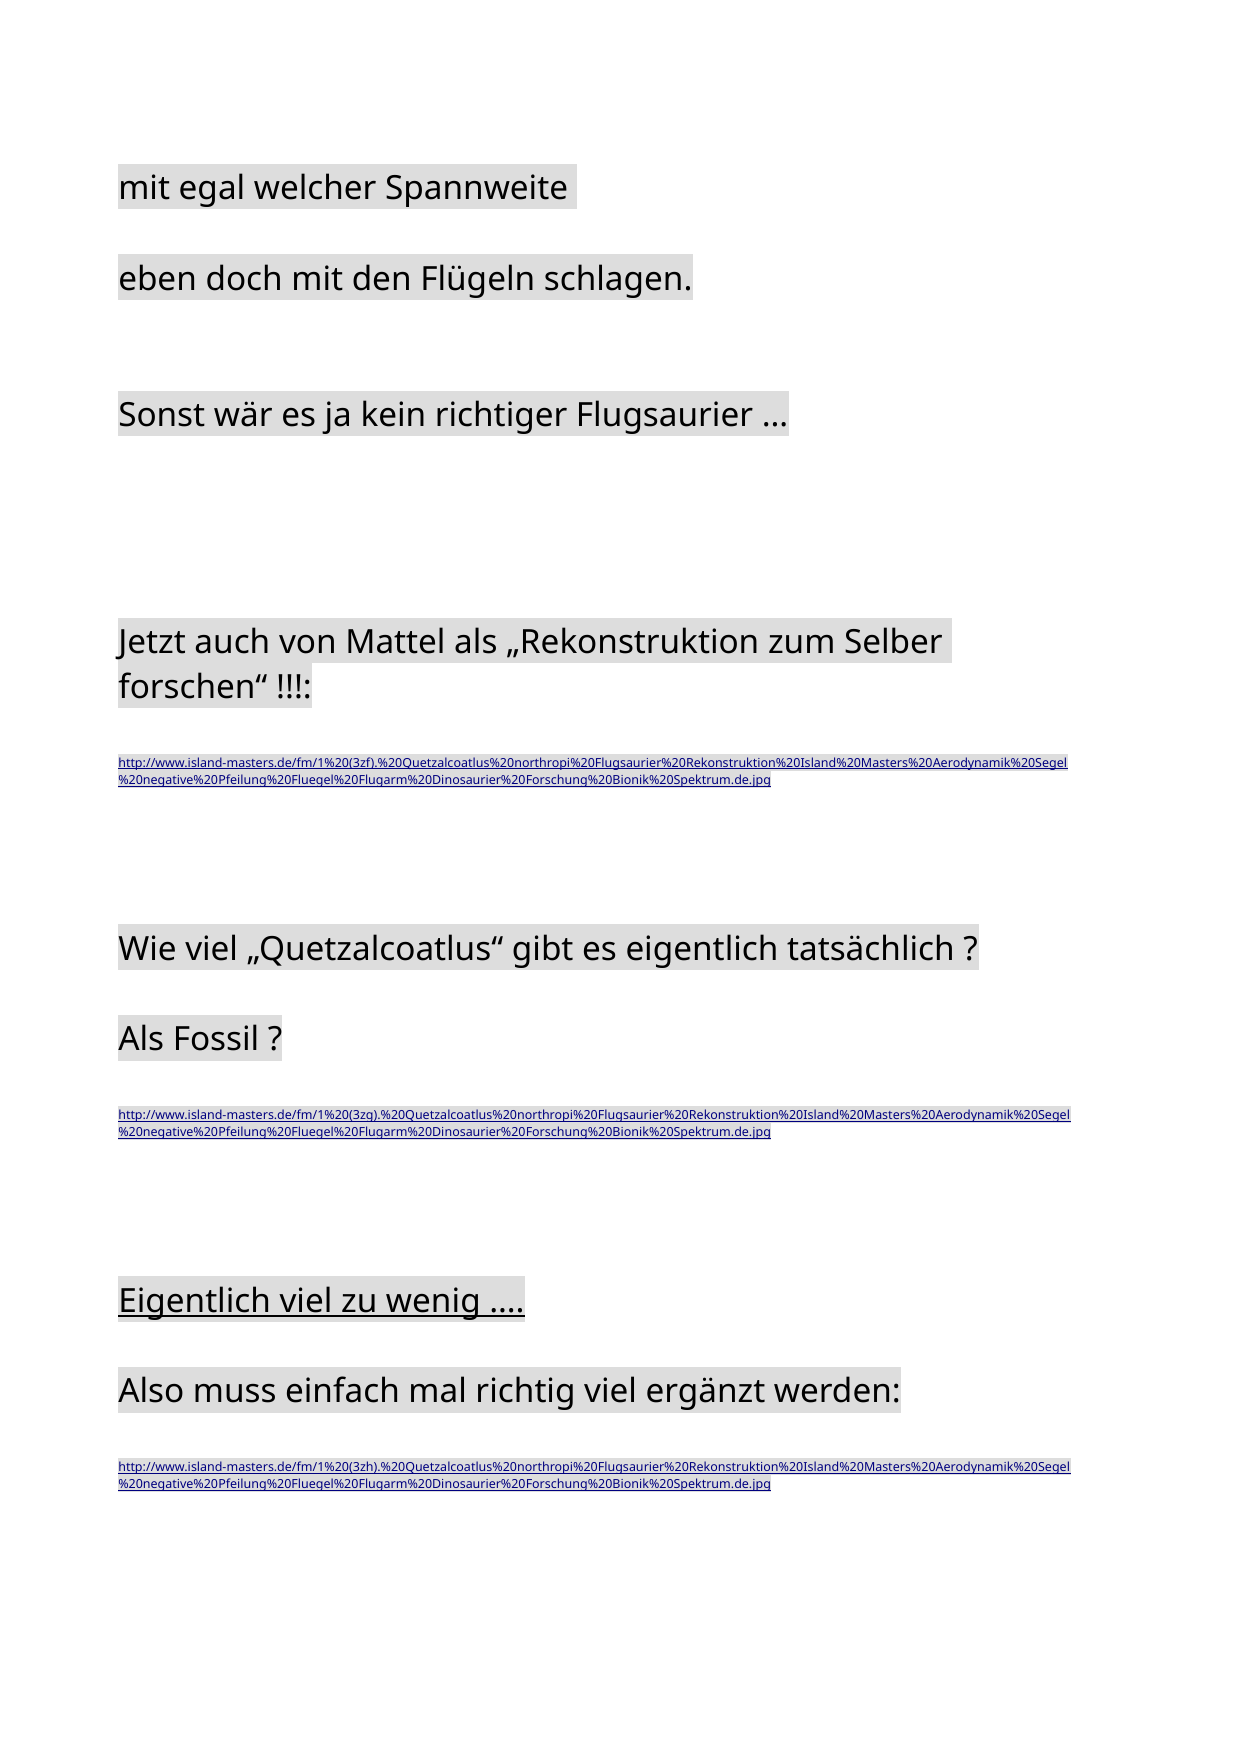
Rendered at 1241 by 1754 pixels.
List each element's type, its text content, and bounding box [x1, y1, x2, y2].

text http://www.island-masters.de/fm/1%20(3zh).%20Quetzalcoatlus%20northropi%20Flugsaurier%20Rekonstruktion%20Island%20Masters%20Aerodynamik%20Segel%20negative%20Pfeilung%20Fluegel%20Flugarm%20Dinosaurier%20Forschung%20Bionik%20Spektrum.de.jpg [118, 1458, 1122, 1492]
text eben doch mit den Flügeln schlagen. [118, 254, 1122, 300]
text Eigentlich viel zu wenig …. [118, 1276, 1122, 1322]
text Sonst wär es ja kein richtiger Flugsaurier … [118, 391, 1122, 436]
text Jetzt auch von Mattel als „Rekonstruktion zum Selber forschen“ !!!: [118, 618, 1122, 708]
text http://www.island-masters.de/fm/1%20(3zg).%20Quetzalcoatlus%20northropi%20Flugsaurier%20Rekonstruktion%20Island%20Masters%20Aerodynamik%20Segel%20negative%20Pfeilung%20Fluegel%20Flugarm%20Dinosaurier%20Forschung%20Bionik%20Spektrum.de.jpg [118, 1106, 1122, 1140]
text mit egal welcher Spannweite [118, 163, 1122, 209]
text Als Fossil ? [118, 1015, 1122, 1061]
text Also muss einfach mal richtig viel ergänzt werden: [118, 1367, 1122, 1413]
text http://www.island-masters.de/fm/1%20(3zf).%20Quetzalcoatlus%20northropi%20Flugsaurier%20Rekonstruktion%20Island%20Masters%20Aerodynamik%20Segel%20negative%20Pfeilung%20Fluegel%20Flugarm%20Dinosaurier%20Forschung%20Bionik%20Spektrum.de.jpg [118, 754, 1122, 788]
text Wie viel „Quetzalcoatlus“ gibt es eigentlich tatsächlich ? [118, 924, 1122, 970]
